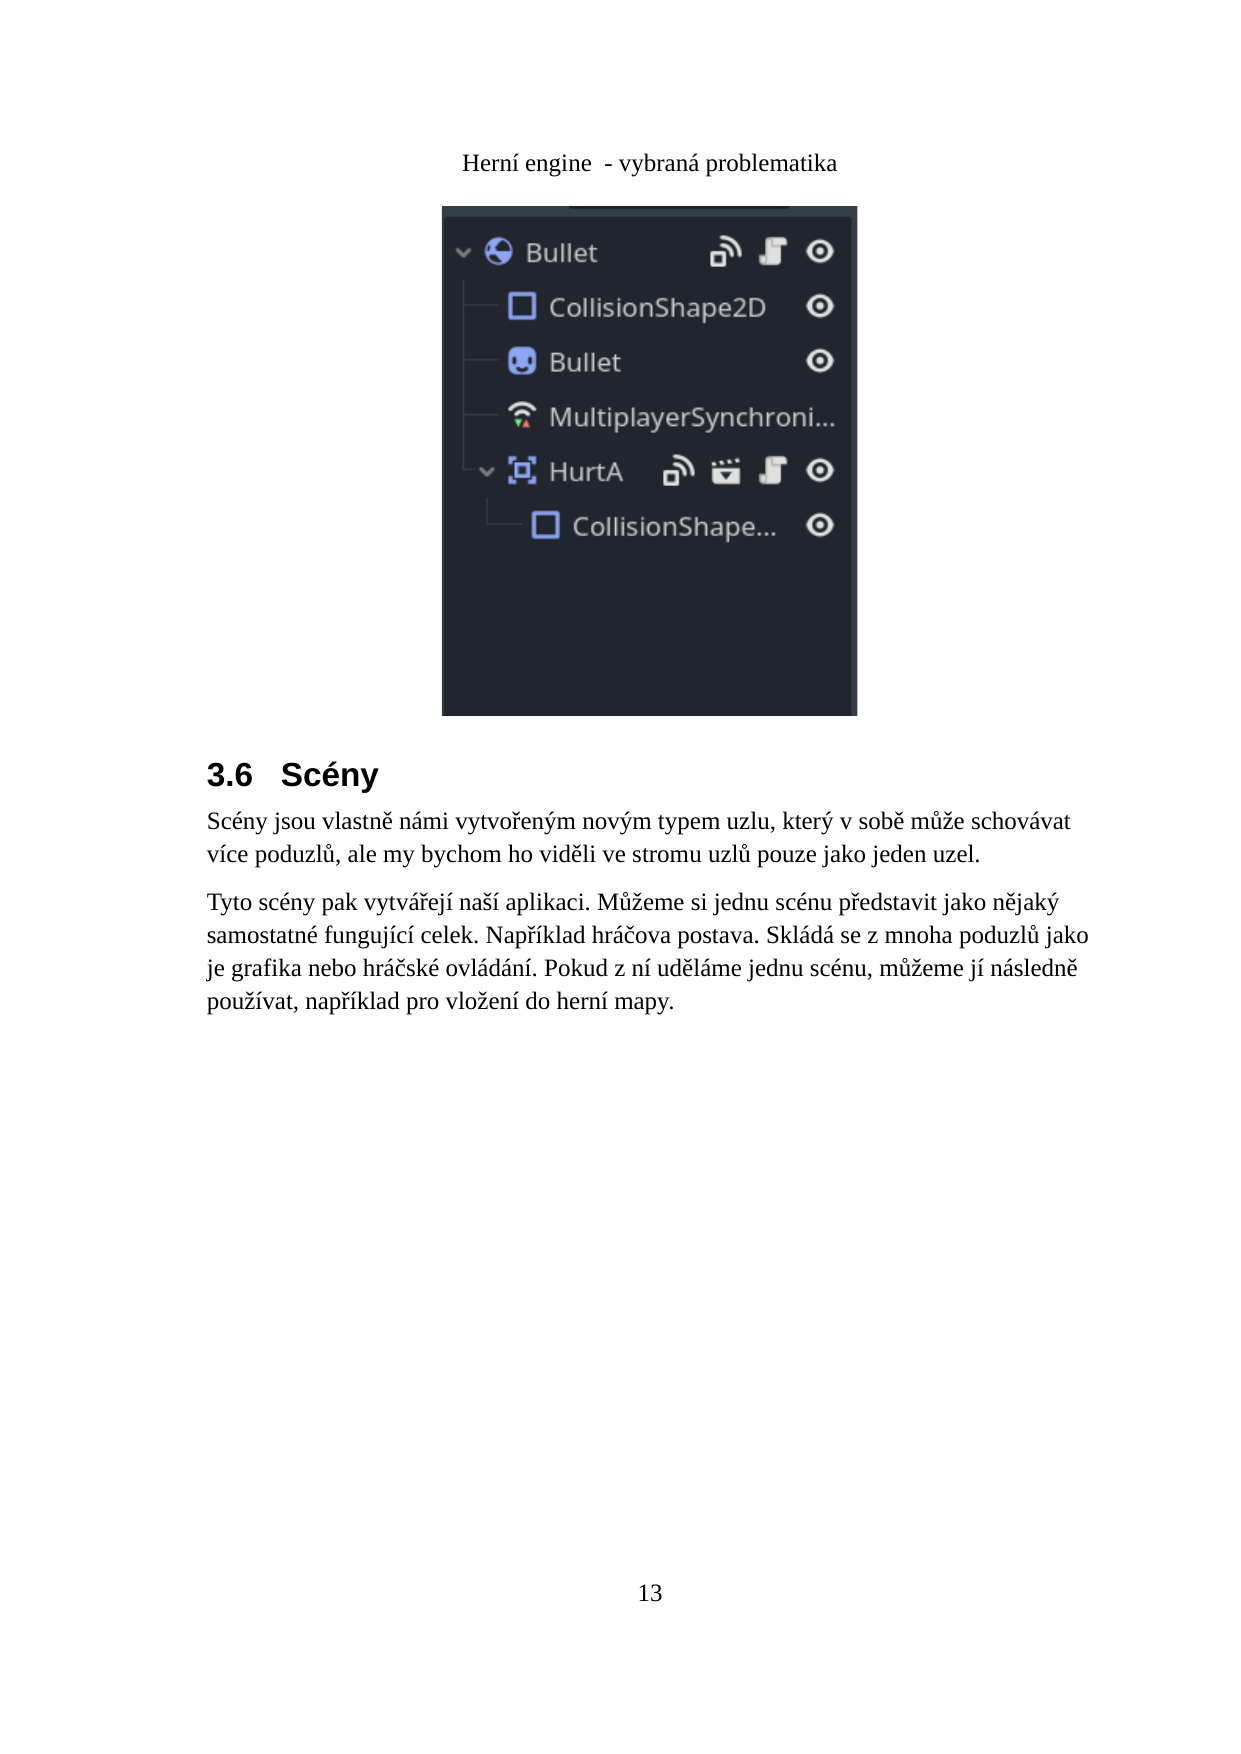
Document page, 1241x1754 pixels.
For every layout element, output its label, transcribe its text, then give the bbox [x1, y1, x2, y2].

text Tyto scény pak vytvářejí naší aplikaci. Můžeme si jednu scénu představit jako nějaký samostatné fungující celek. Například hráčova postava. Skládá se z mnoha poduzlů jako je grafika nebo hráčské ovládání. Pokud z ní uděláme jednu scénu, můžeme jí následně používat, například pro vložení do herní mapy. [207, 887, 1093, 1015]
picture [441, 206, 858, 716]
subtitle Scény [207, 756, 1093, 794]
text Scény jsou vlastně námi vytvořeným novým typem uzlu, který v sobě může schovávat více poduzlů, ale my bychom ho viděli ve stromu uzlů pouze jako jeden uzel. [207, 806, 1093, 868]
